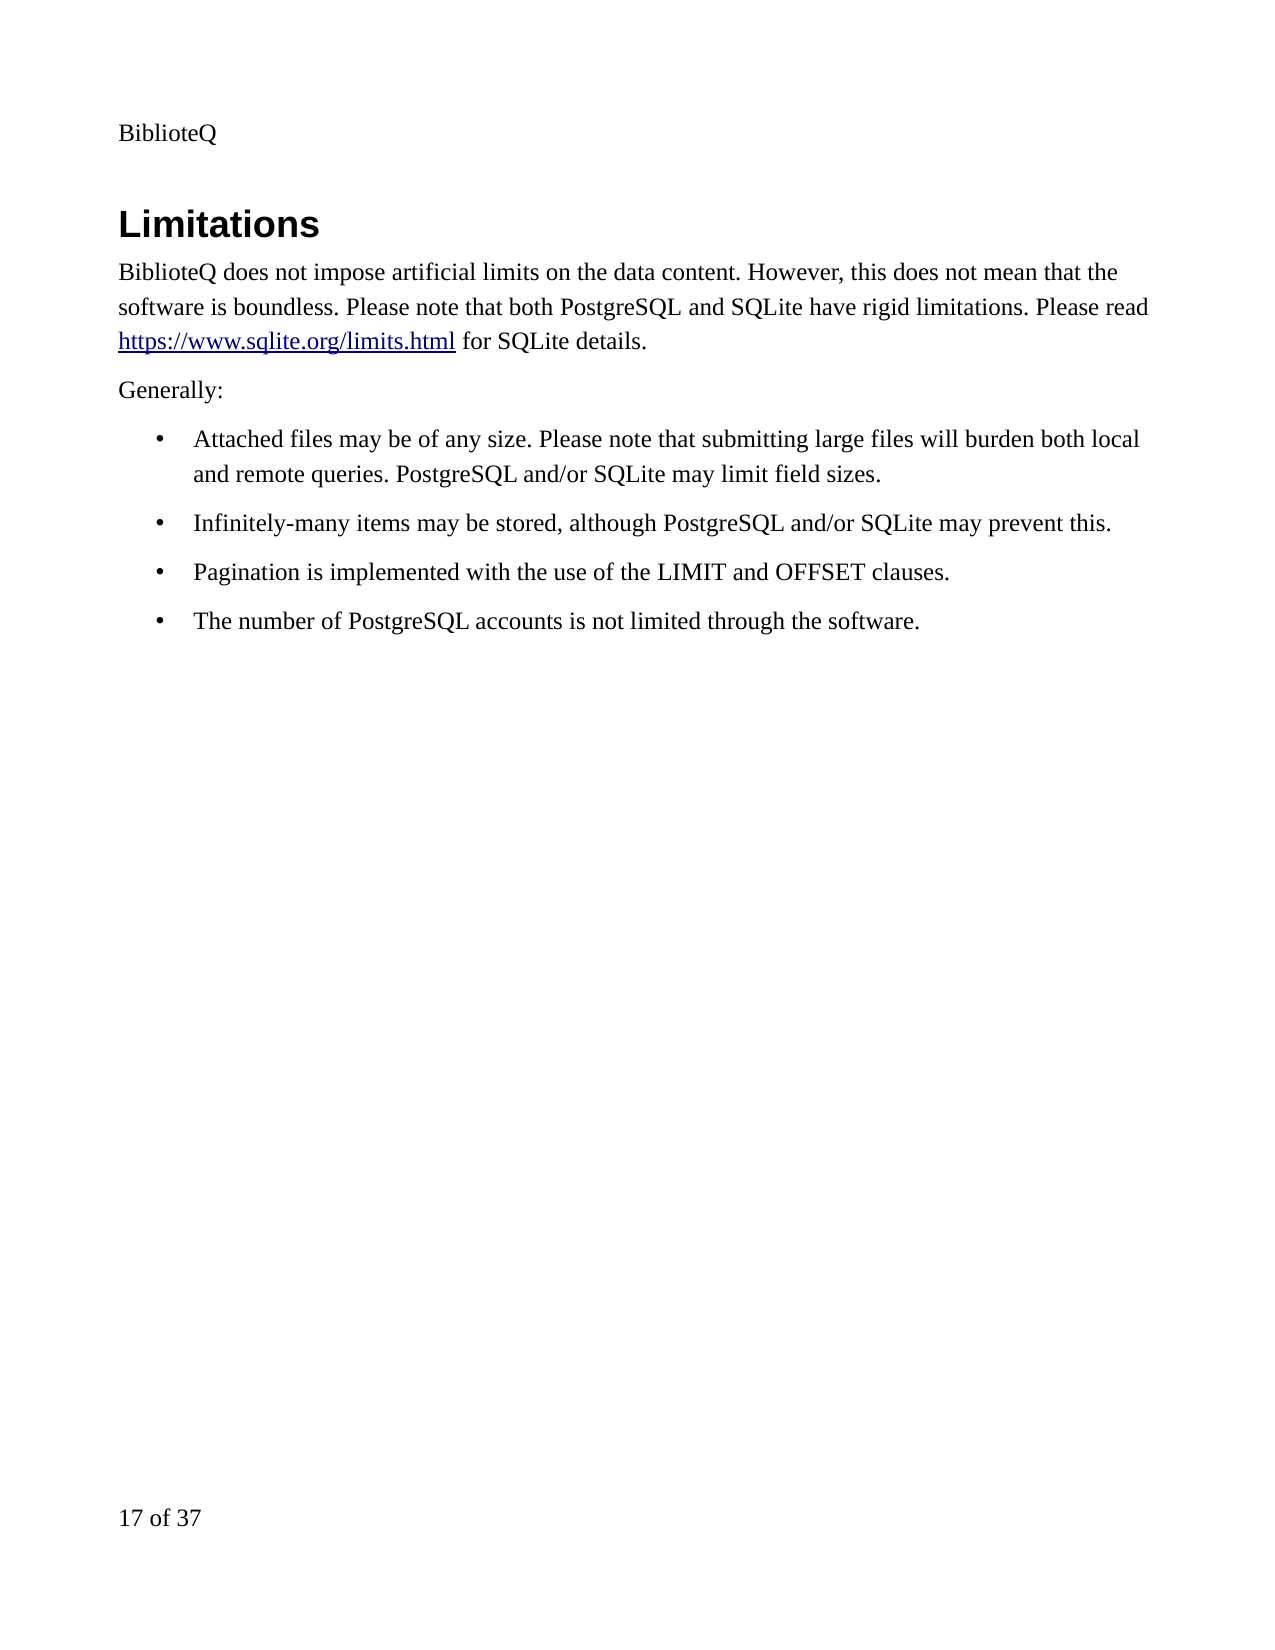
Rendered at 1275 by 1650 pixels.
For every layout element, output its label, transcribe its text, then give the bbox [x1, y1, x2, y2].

text BiblioteQ does not impose artificial limits on the data content. However, this does not mean that the software is boundless. Please note that both PostgreSQL and SQLite have rigid limitations. Please read https://www.sqlite.org/limits.html for SQLite details. [118, 257, 1157, 355]
list Attached files may be of any size. Please note that submitting large files will burden both local and remote queries. PostgreSQL and/or SQLite may limit field sizes. [156, 424, 1157, 488]
list Pagination is implemented with the use of the LIMIT and OFFSET clauses. [156, 557, 1157, 586]
list The number of PostgreSQL accounts is not limited through the software. [156, 606, 1157, 635]
text Generally: [118, 376, 1157, 404]
list Infinitely-many items may be stored, although PostgreSQL and/or SQLite may prevent this. [156, 508, 1157, 537]
subtitle Limitations [118, 201, 1157, 245]
